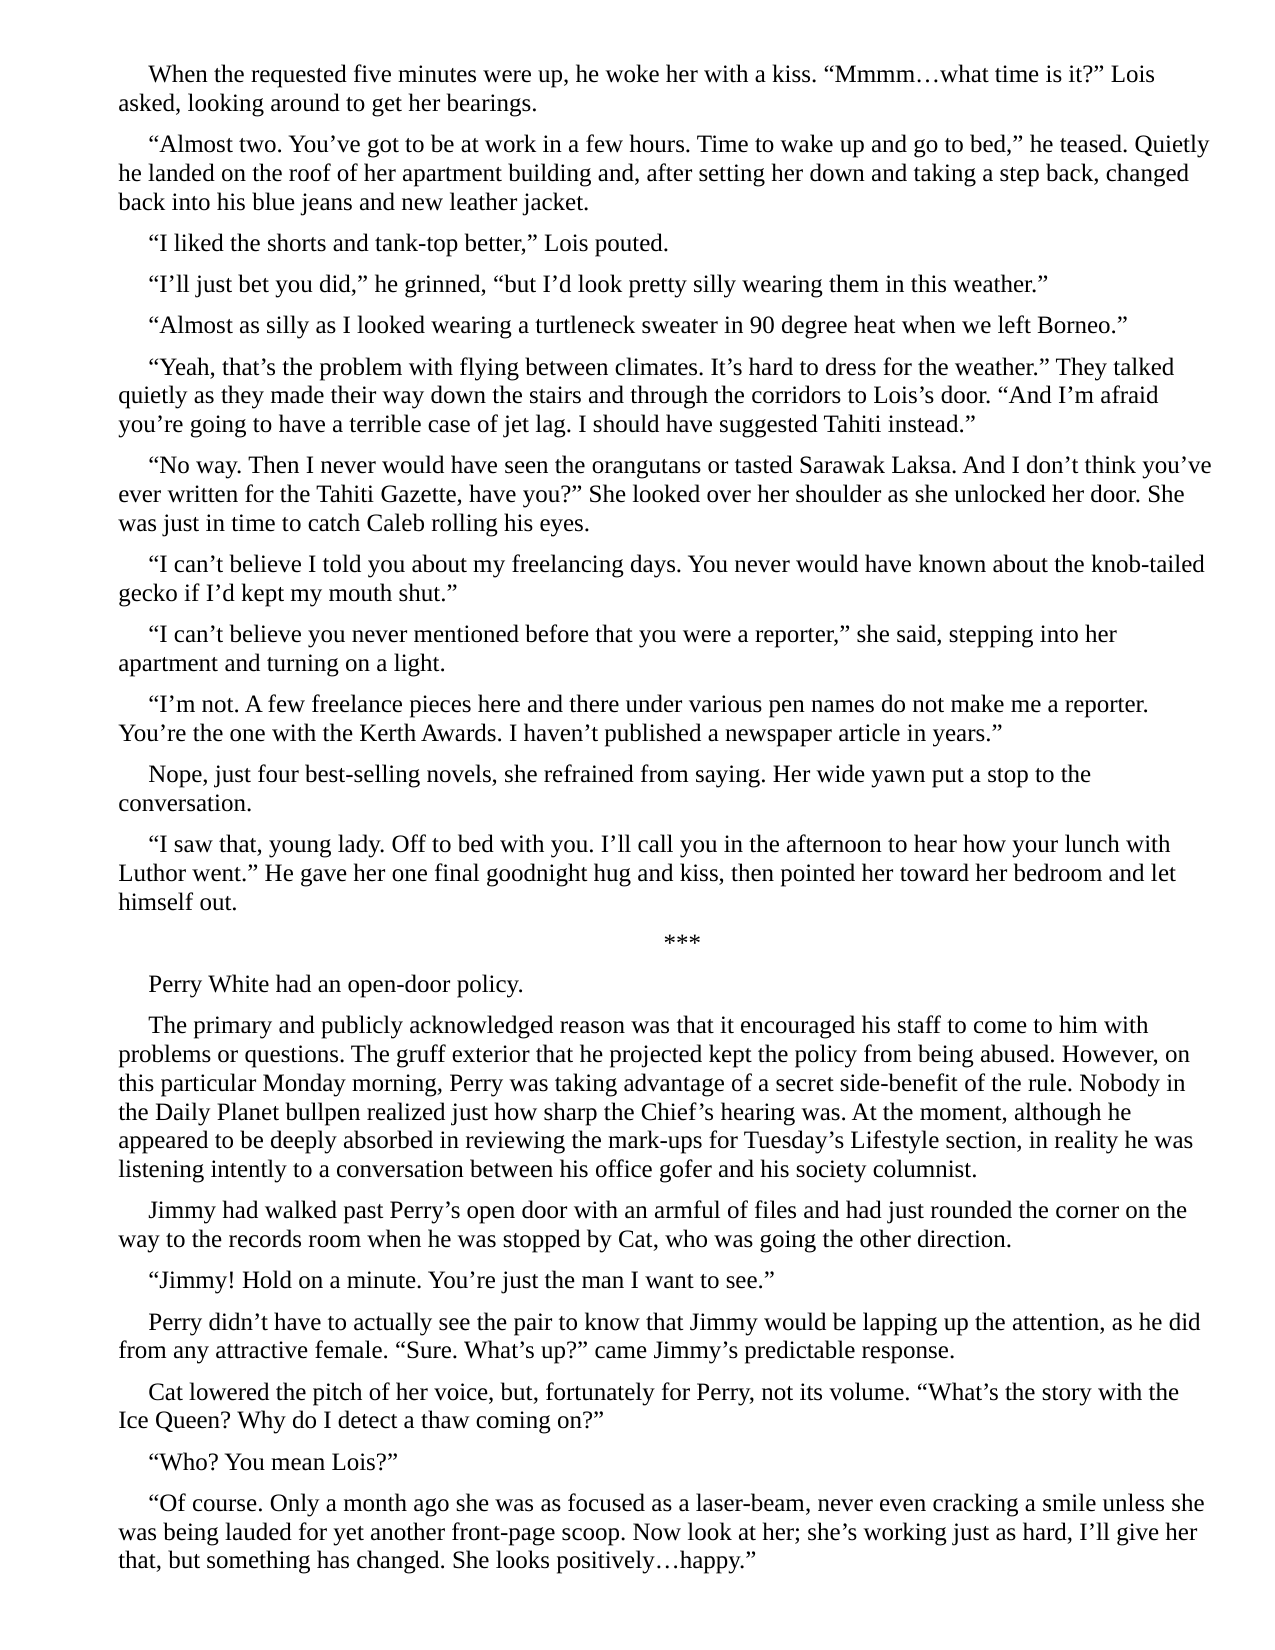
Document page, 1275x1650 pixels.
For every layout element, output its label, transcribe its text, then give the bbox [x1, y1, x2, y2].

text When the requested five minutes were up, he woke her with a kiss. “Mmmm…what time is it?” Lois asked, looking around to get her bearings. [118, 59, 1216, 117]
text “I saw that, young lady. Off to bed with you. I’ll call you in the afternoon to hear how your lunch with Luthor went.” He gave her one final goodnight hug and kiss, then pointed her toward her bedroom and let himself out. [118, 829, 1216, 915]
text *** [118, 928, 1216, 957]
text The primary and publicly acknowledged reason was that it encouraged his staff to come to him with problems or questions. The gruff exterior that he projected kept the policy from being abused. However, on this particular Monday morning, Perry was taking advantage of a secret side-benefit of the rule. Nobody in the Daily Planet bullpen realized just how sharp the Chief’s hearing was. At the moment, although he appeared to be deeply absorbed in reviewing the mark-ups for Tuesday’s Lifestyle section, in reality he was listening intently to a conversation between his office gofer and his society columnist. [118, 1010, 1216, 1183]
text “Jimmy! Hold on a minute. You’re just the man I want to see.” [118, 1265, 1216, 1294]
text “Yeah, that’s the problem with flying between climates. It’s hard to dress for the weather.” They talked quietly as they made their way down the stairs and through the corridors to Lois’s door. “And I’m afraid you’re going to have a terrible case of jet lag. I should have suggested Tahiti instead.” [118, 352, 1216, 438]
text “I’ll just bet you did,” he grinned, “but I’d look pretty silly wearing them in this weather.” [118, 269, 1216, 298]
text “Of course. Only a month ago she was as focused as a laser-beam, never even cracking a smile unless she was being lauded for yet another front-page scoop. Now look at her; she’s working just as hard, I’ll give her that, but something has changed. She looks positively…happy.” [118, 1488, 1216, 1574]
text Perry White had an open-door policy. [118, 969, 1216, 998]
text Perry didn’t have to actually see the pair to know that Jimmy would be lapping up the attention, as he did from any attractive female. “Sure. What’s up?” came Jimmy’s predictable response. [118, 1307, 1216, 1364]
text “Almost two. You’ve got to be at work in a few hours. Time to wake up and go to bed,” he teased. Quietly he landed on the roof of her apartment building and, after setting her down and taking a step back, changed back into his blue jeans and new leather jacket. [118, 129, 1216, 215]
text “I liked the shorts and tank-top better,” Lois pouted. [118, 228, 1216, 257]
text Jimmy had walked past Perry’s open door with an armful of files and had just rounded the corner on the way to the records room when he was stopped by Cat, who was going the other direction. [118, 1195, 1216, 1253]
text Cat lowered the pitch of her voice, but, fortunately for Perry, not its volume. “What’s the story with the Ice Queen? Why do I detect a thaw coming on?” [118, 1377, 1216, 1434]
text “Who? You mean Lois?” [118, 1447, 1216, 1475]
text “Almost as silly as I looked wearing a turtleneck sweater in 90 degree heat when we left Borneo.” [118, 310, 1216, 339]
text Nope, just four best-selling novels, she refrained from saying. Her wide yawn put a stop to the conversation. [118, 759, 1216, 817]
text “No way. Then I never would have seen the orangutans or tasted Sarawak Laksa. And I don’t think you’ve ever written for the Tahiti Gazette, have you?” She looked over her shoulder as she unlocked her door. She was just in time to catch Caleb rolling his eyes. [118, 450, 1216, 537]
text “I can’t believe I told you about my freelancing days. You never would have known about the knob-tailed gecko if I’d kept my mouth shut.” [118, 549, 1216, 607]
text “I can’t believe you never mentioned before that you were a reporter,” she said, stepping into her apartment and turning on a light. [118, 619, 1216, 677]
text “I’m not. A few freelance pieces here and there under various pen names do not make me a reporter. You’re the one with the Kerth Awards. I haven’t published a newspaper article in years.” [118, 689, 1216, 747]
